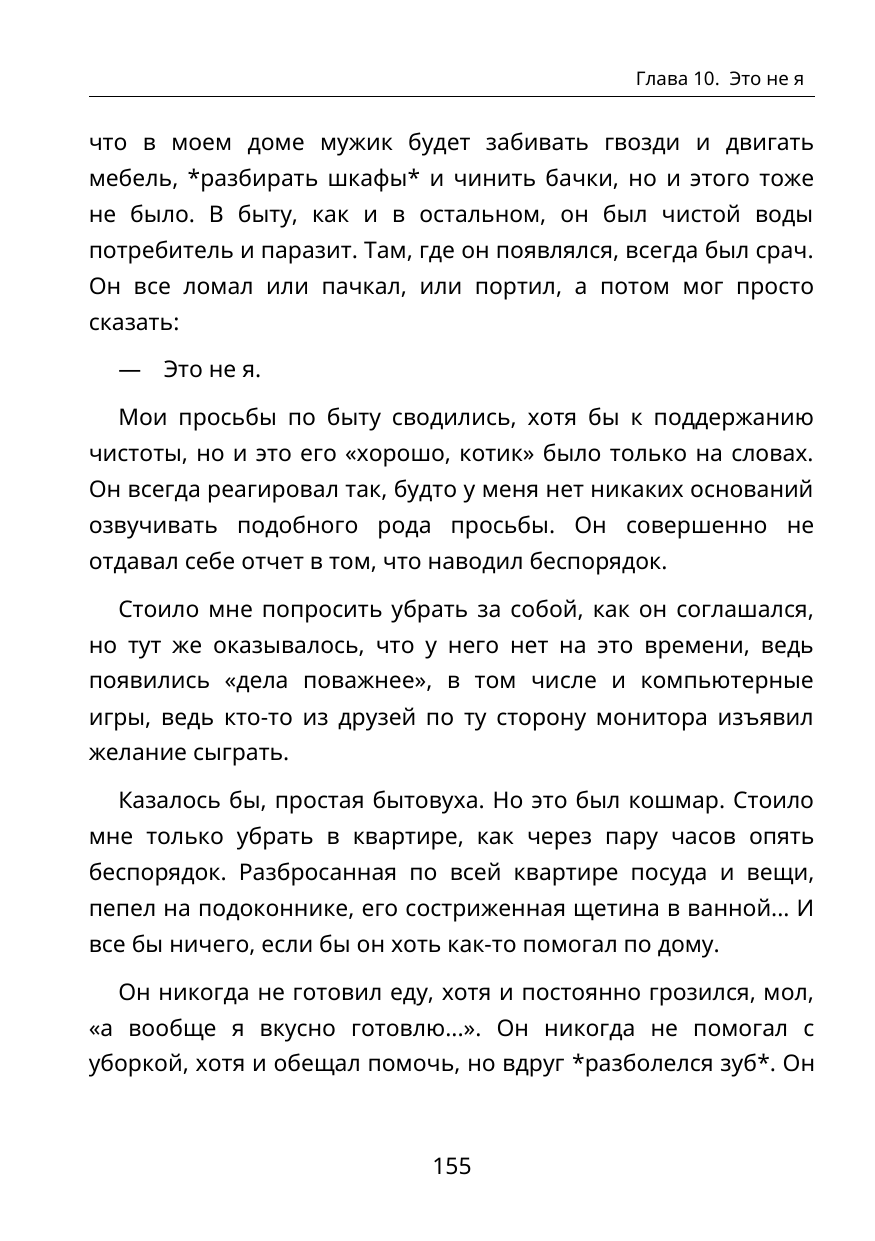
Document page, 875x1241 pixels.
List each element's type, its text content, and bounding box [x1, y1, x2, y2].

text Казалось бы, простая бытовуха. Но это был кошмар. Стоило мне только убрать в квартире, как через пару часов опять беспорядок. Разбросанная по всей квартире посуда и вещи, пепел на подоконнике, его состриженная щетина в ванной... И все бы ничего, если бы он хоть как-то помогал по дому. [88, 784, 815, 959]
text Стоило мне попросить убрать за собой, как он соглашался, но тут же оказывалось, что у него нет на это времени, ведь появились «дела поважнее», в том числе и компьютерные игры, ведь кто-то из друзей по ту сторону монитора изъявил желание сыграть. [88, 593, 815, 768]
text Он никогда не готовил еду, хотя и постоянно грозился, мол, «а вообще я вкусно готовлю...». Он никогда не помогал с уборкой, хотя и обещал помочь, но вдруг *разболелся зуб*. Он [88, 976, 815, 1079]
text что в моем доме мужик будет забивать гвозди и двигать мебель, *разбирать шкафы* и чинить бачки, но и этого тоже не было. В быту, как и в остальном, он был чистой воды потребитель и паразит. Там, где он появлялся, всегда был срач. Он все ломал или пачкал, или портил, а потом мог просто сказать: [88, 126, 815, 337]
list Это не я. [88, 353, 815, 385]
text Мои просьбы по быту сводились, хотя бы к поддержанию чистоты, но и это его «хорошо, котик» было только на словах. Он всегда реагировал так, будто у меня нет никаких оснований озвучивать подобного рода просьбы. Он совершенно не отдавал себе отчет в том, что наводил беспорядок. [88, 401, 815, 576]
